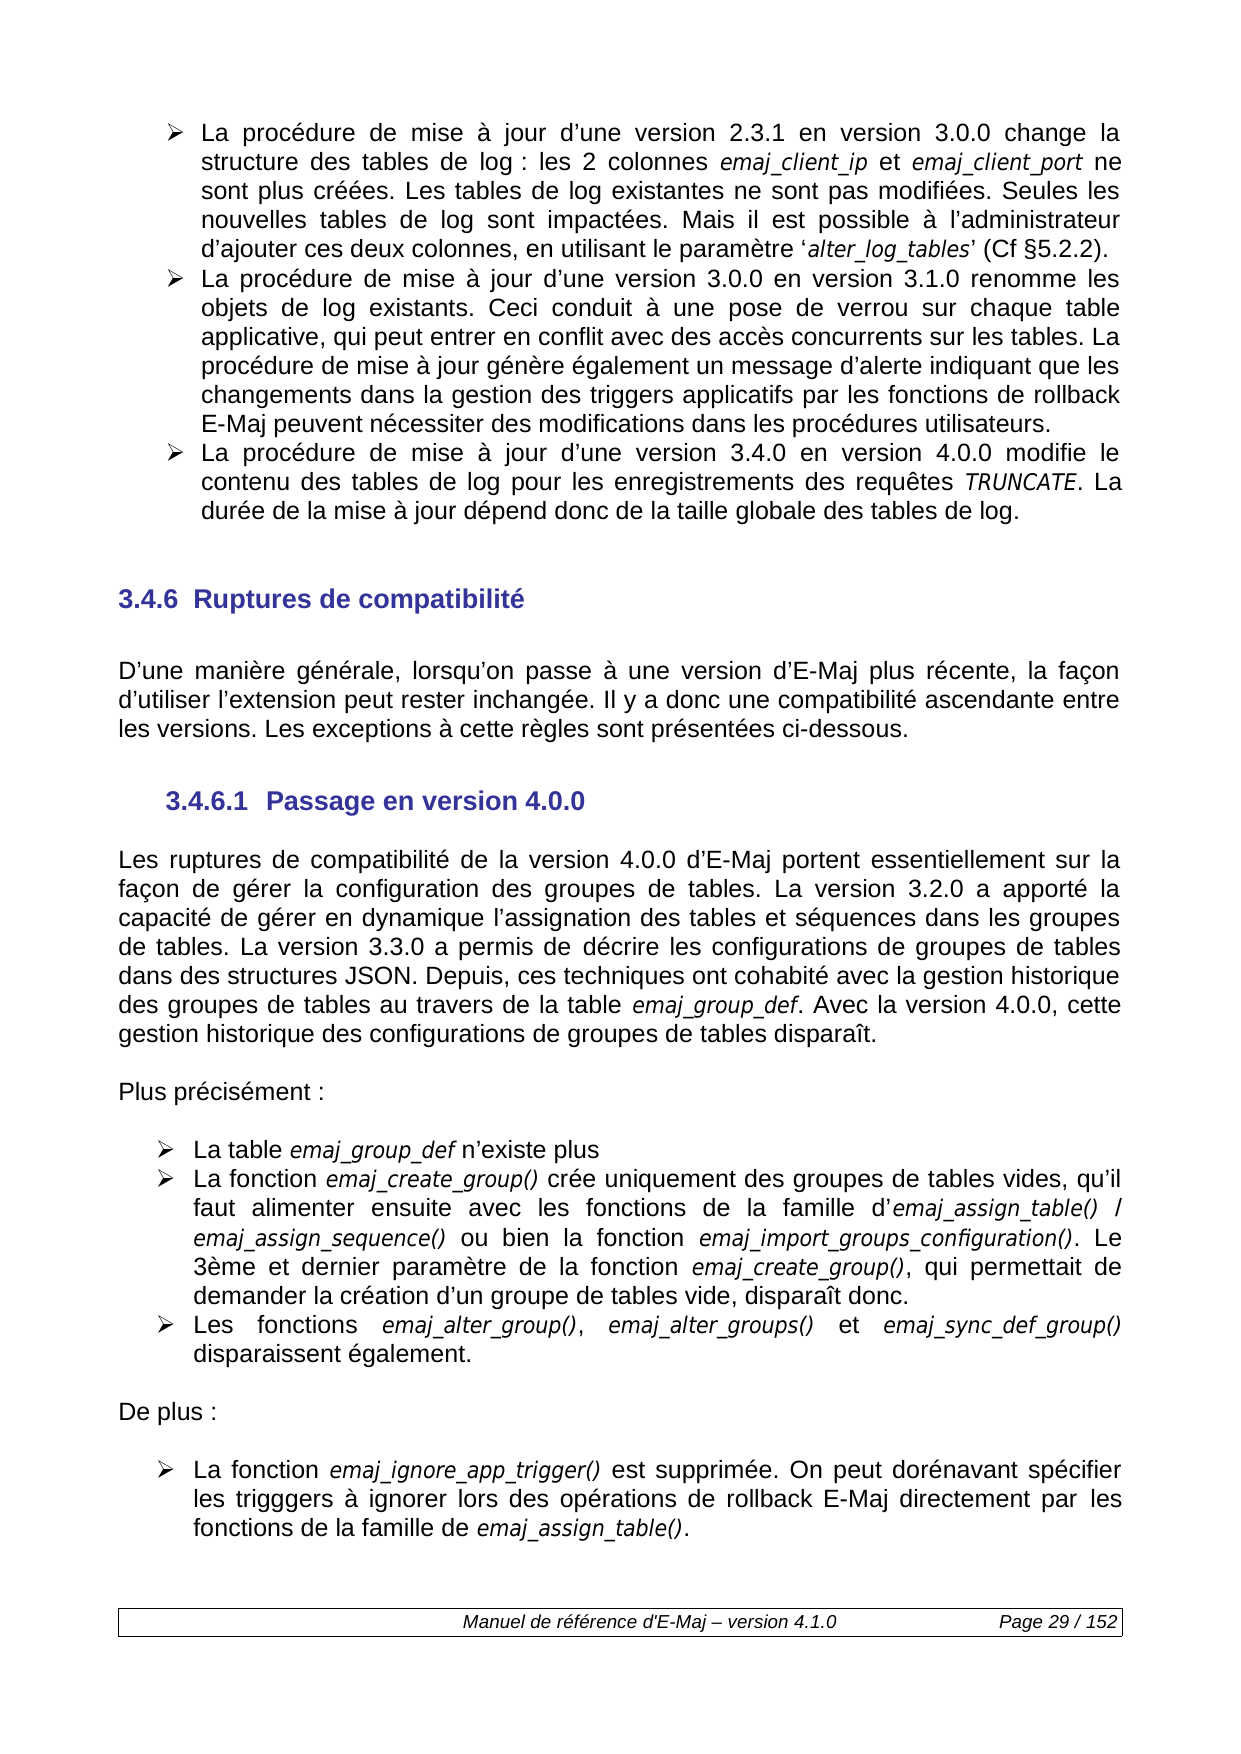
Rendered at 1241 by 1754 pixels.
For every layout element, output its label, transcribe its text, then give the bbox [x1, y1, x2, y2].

list La fonction emaj_ignore_app_trigger() est supprimée. On peut dorénavant spécifier les trigggers à ignorer lors des opérations de rollback E-Maj directement par les fonctions de la famille de emaj_assign_table(). [156, 1455, 1122, 1542]
subtitle Ruptures de compatibilité [118, 583, 1122, 614]
text De plus : [118, 1397, 1122, 1426]
list La procédure de mise à jour d’une version 3.0.0 en version 3.1.0 renomme les objets de log existants. Ceci conduit à une pose de verrou sur chaque table applicative, qui peut entrer en conflit avec des accès concurrents sur les tables. La procédure de mise à jour génère également un message d’alerte indiquant que les changements dans la gestion des triggers applicatifs par les fonctions de rollback E-Maj peuvent nécessiter des modifications dans les procédures utilisateurs. [165, 263, 1122, 438]
list La table emaj_group_def n’existe plus [156, 1135, 1122, 1164]
list Les fonctions emaj_alter_group(), emaj_alter_groups() et emaj_sync_def_group() disparaissent également. [156, 1309, 1122, 1368]
list La procédure de mise à jour d’une version 3.4.0 en version 4.0.0 modifie le contenu des tables de log pour les enregistrements des requêtes TRUNCATE. La durée de la mise à jour dépend donc de la taille globale des tables de log. [165, 438, 1122, 525]
text Les ruptures de compatibilité de la version 4.0.0 d’E-Maj portent essentiellement sur la façon de gérer la configuration des groupes de tables. La version 3.2.0 a apporté la capacité de gérer en dynamique l’assignation des tables et séquences dans les groupes de tables. La version 3.3.0 a permis de décrire les configurations de groupes de tables dans des structures JSON. Depuis, ces techniques ont cohabité avec la gestion historique des groupes de tables au travers de la table emaj_group_def. Avec la version 4.0.0, cette gestion historique des configurations de groupes de tables disparaît. [118, 844, 1122, 1048]
list La procédure de mise à jour d’une version 2.3.1 en version 3.0.0 change la structure des tables de log : les 2 colonnes emaj_client_ip et emaj_client_port ne sont plus créées. Les tables de log existantes ne sont pas modifiées. Seules les nouvelles tables de log sont impactées. Mais il est possible à l’administrateur d’ajouter ces deux colonnes, en utilisant le paramètre ‘alter_log_tables’ (Cf §5.2.2). [165, 118, 1122, 263]
text D’une manière générale, lorsqu’on passe à une version d’E-Maj plus récente, la façon d’utiliser l’extension peut rester inchangée. Il y a donc une compatibilité ascendante entre les versions. Les exceptions à cette règles sont présentées ci-dessous. [118, 656, 1122, 743]
text Plus précisément : [118, 1077, 1122, 1106]
list La fonction emaj_create_group() crée uniquement des groupes de tables vides, qu’il faut alimenter ensuite avec les fonctions de la famille d’emaj_assign_table() / emaj_assign_sequence() ou bien la fonction emaj_import_groups_configuration(). Le 3ème et dernier paramètre de la fonction emaj_create_group(), qui permettait de demander la création d’un groupe de tables vide, disparaît donc. [156, 1164, 1122, 1309]
subtitle Passage en version 4.0.0 [165, 784, 1122, 816]
